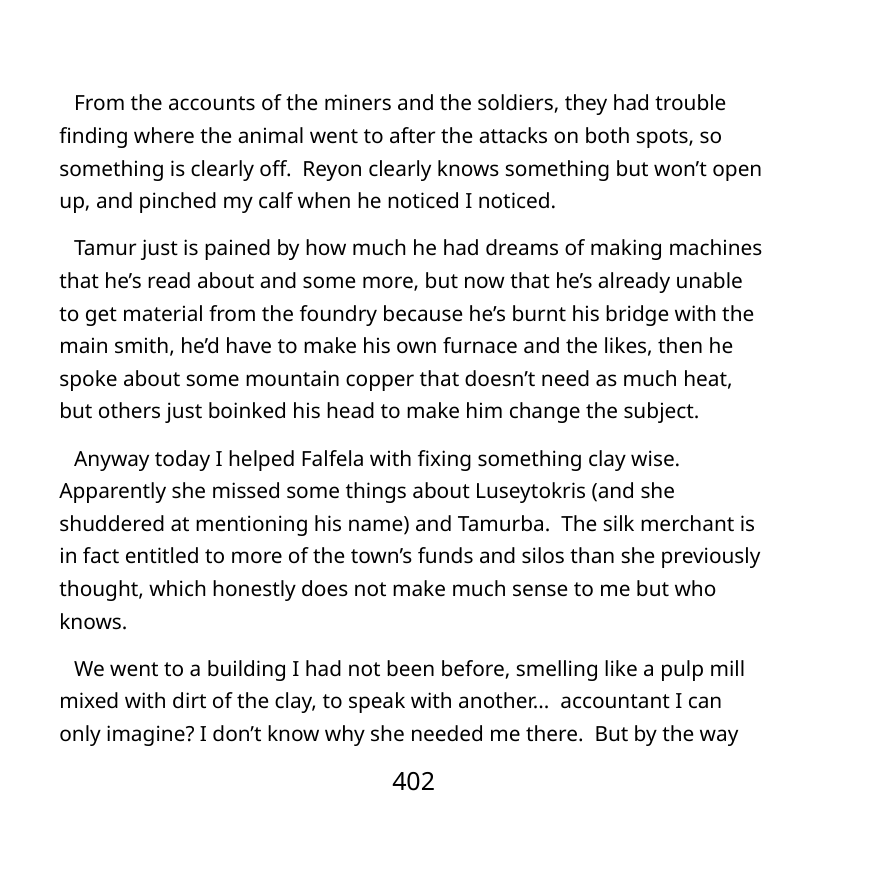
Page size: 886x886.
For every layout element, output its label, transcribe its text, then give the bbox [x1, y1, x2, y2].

text We went to a building I had not been before, smelling like a pulp mill mixed with dirt of the clay, to speak with another... accountant I can only imagine? I don’t know why she needed me there. But by the way [59, 654, 768, 748]
text From the accounts of the miners and the soldiers, they had trouble finding where the animal went to after the attacks on both spots, so something is clearly off. Reyon clearly knows something but won’t open up, and pinched my calf when he noticed I noticed. [59, 88, 768, 215]
text Anyway today I helped Falfela with fixing something clay wise. Apparently she missed some things about Luseytokris (and she shuddered at mentioning his name) and Tamurba. The silk merchant is in fact entitled to more of the town’s funds and silos than she previously thought, which honestly does not make much sense to me but who knows. [59, 444, 768, 635]
text Tamur just is pained by how much he had dreams of making machines that he’s read about and some more, but now that he’s already unable to get material from the foundry because he’s burnt his bridge with the main smith, he’d have to make his own furnace and the likes, then he spoke about some mountain copper that doesn’t need as much heat, but others just boinked his head to make him change the subject. [59, 233, 768, 425]
